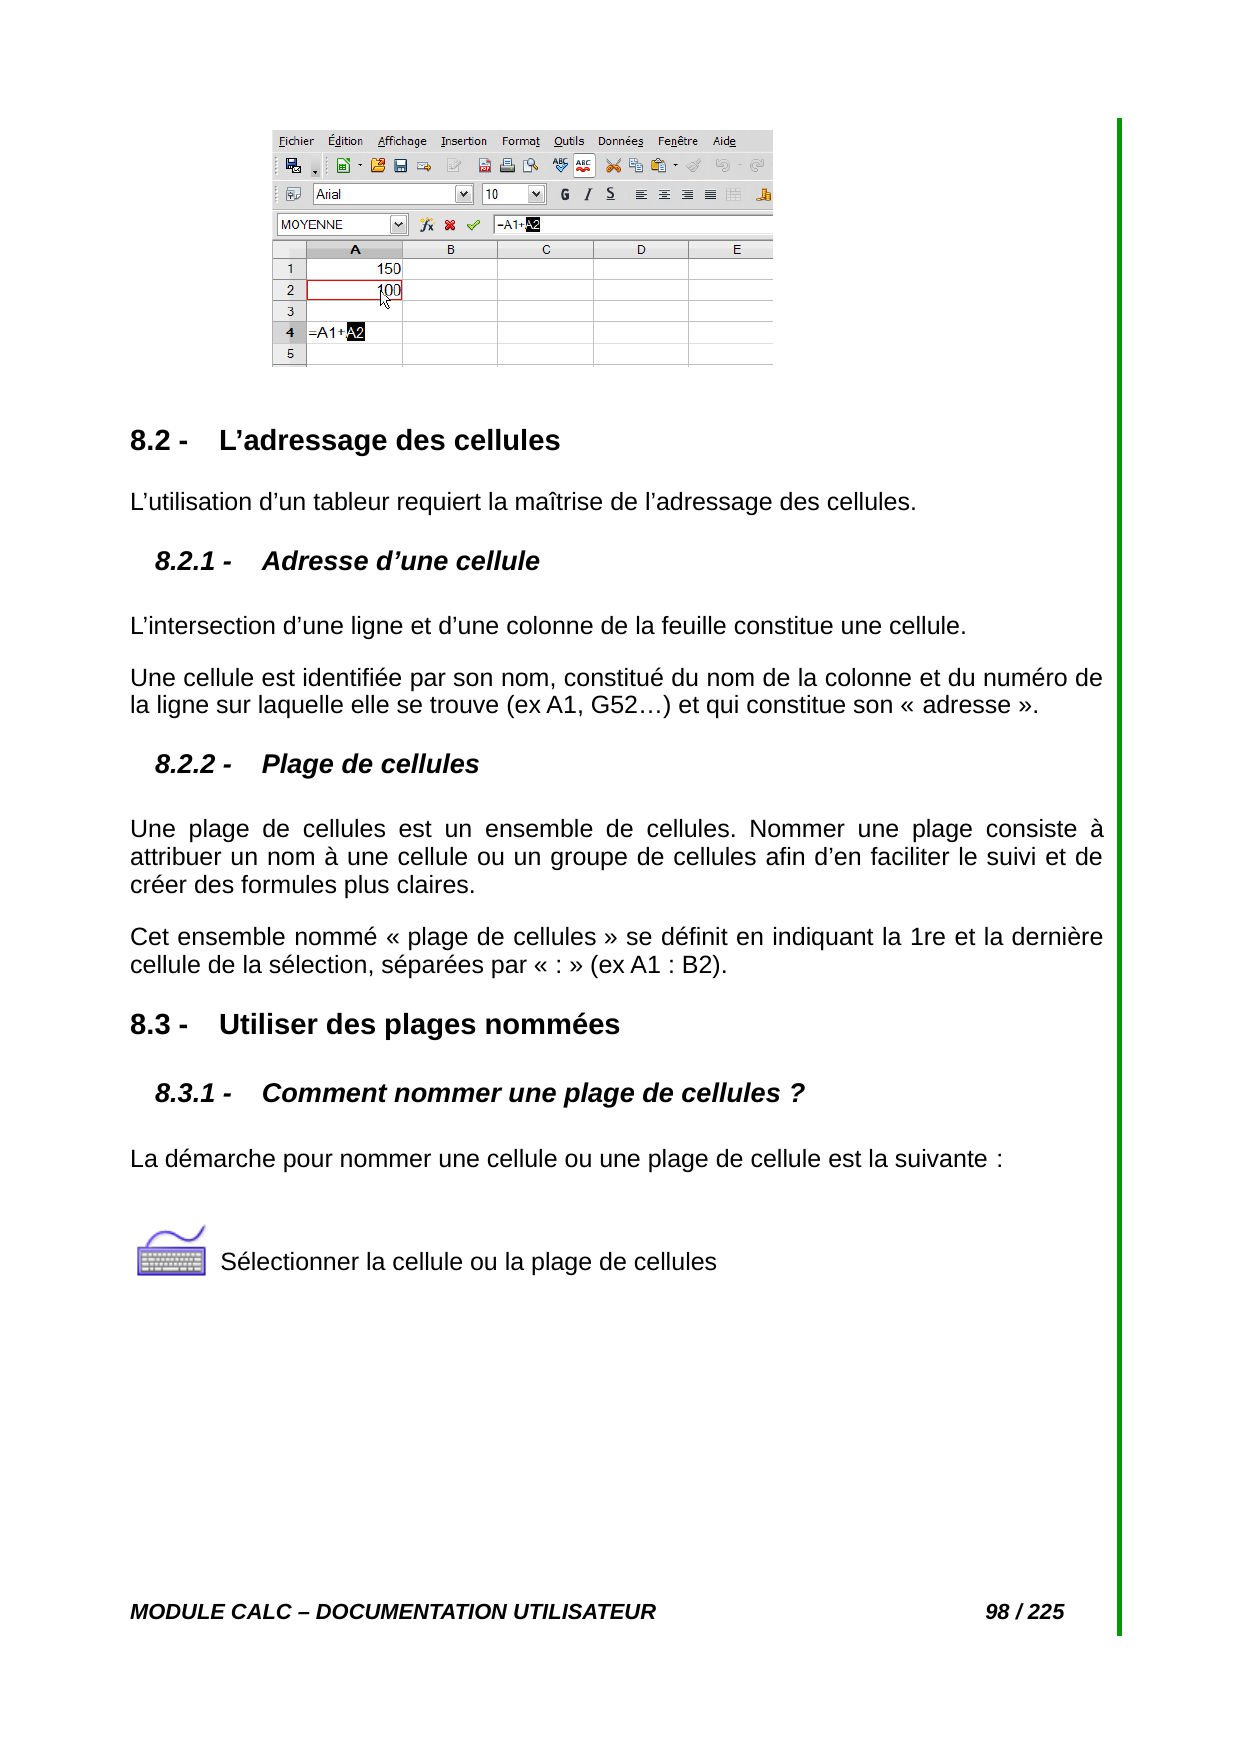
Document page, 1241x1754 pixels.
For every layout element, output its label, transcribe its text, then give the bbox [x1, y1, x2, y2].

subtitle Comment nommer une plage de cellules ? [155, 1078, 1105, 1108]
text La démarche pour nommer une cellule ou une plage de cellule est la suivante : [130, 1144, 1105, 1172]
text Sélectionner la cellule ou la plage de cellules [209, 1248, 1105, 1276]
picture [272, 130, 773, 367]
text Une cellule est identifiée par son nom, constitué du nom de la colonne et du numéro de la ligne sur laquelle elle se trouve (ex A1, G52…) et qui constitue son « adresse ». [130, 663, 1105, 719]
subtitle Utiliser des plages nommées [130, 1008, 1105, 1040]
subtitle Plage de cellules [155, 749, 1105, 779]
picture [133, 1214, 209, 1290]
text L’intersection d’une ligne et d’une colonne de la feuille constitue une cellule. [130, 612, 1105, 640]
subtitle Adresse d’une cellule [155, 546, 1105, 576]
text L’utilisation d’un tableur requiert la maîtrise de l’adressage des cellules. [130, 488, 1105, 516]
text Une plage de cellules est un ensemble de cellules. Nommer une plage consiste à attribuer un nom à une cellule ou un groupe de cellules afin d’en faciliter le suivi et de créer des formules plus claires. [130, 815, 1105, 899]
text Cet ensemble nommé « plage de cellules » se définit en indiquant la 1re et la dernière cellule de la sélection, séparées par « : » (ex A1 : B2). [130, 922, 1105, 978]
subtitle L’adressage des cellules [130, 424, 1105, 456]
